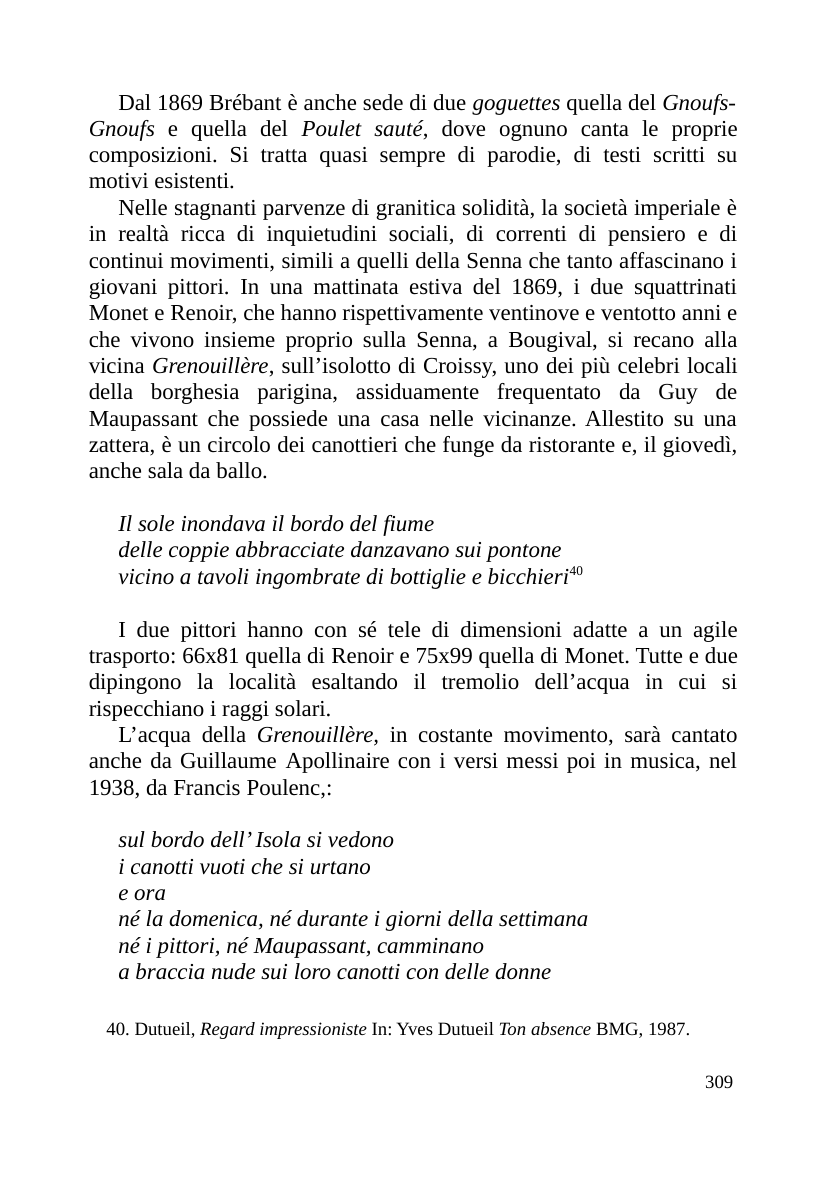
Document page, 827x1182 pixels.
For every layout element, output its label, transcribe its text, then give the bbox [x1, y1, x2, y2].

text né la domenica, né durante i giorni della settimana [88, 906, 738, 932]
text vicino a tavoli ingombrate di bottiglie e bicchieri [88, 563, 738, 589]
text Dal 1869 Brébant è anche sede di due goguettes quella del Gnoufs-Gnoufs e quella del Poulet sauté, dove ognuno canta le proprie composizioni. Si tratta quasi sempre di parodie, di testi scritti su motivi esistenti. [88, 88, 738, 194]
text e ora [88, 879, 738, 906]
text sul bordo dell’ Isola si vedono [88, 826, 738, 853]
text delle coppie abbracciate danzavano sui pontone [88, 537, 738, 563]
text i canotti vuoti che si urtano [88, 853, 738, 879]
text a braccia nude sui loro canotti con delle donne [88, 958, 738, 984]
text L’acqua della Grenouillère, in costante movimento, sarà cantato anche da Guillaume Apollinaire con i versi messi poi in musica, nel 1938, da Francis Poulenc,: [88, 721, 738, 800]
text Il sole inondava il bordo del fiume [88, 510, 738, 537]
text né i pittori, né Maupassant, camminano [88, 932, 738, 958]
text Nelle stagnanti parvenze di granitica solidità, la società imperiale è in realtà ricca di inquietudini sociali, di correnti di pensiero e di continui movimenti, simili a quelli della Senna che tanto affascinano i giovani pittori. In una mattinata estiva del 1869, i due squattrinati Monet e Renoir, che hanno rispettivamente ventinove e ventotto anni e che vivono insieme proprio sulla Senna, a Bougival, si recano alla vicina Grenouillère, sull’isolotto di Croissy, uno dei più celebri locali della borghesia parigina, assiduamente frequentato da Guy de Maupassant che possiede una casa nelle vicinanze. Allestito su una zattera, è un circolo dei canottieri che funge da ristorante e, il giovedì, anche sala da ballo. [88, 194, 738, 484]
text Dutueil, Regard impressioniste In: Yves Dutueil Ton absence BMG, 1987. [88, 1017, 738, 1039]
text I due pittori hanno con sé tele di dimensioni adatte a un agile trasporto: 66x81 quella di Renoir e 75x99 quella di Monet. Tutte e due dipingono la località esaltando il tremolio dell’acqua in cui si rispecchiano i raggi solari. [88, 616, 738, 721]
